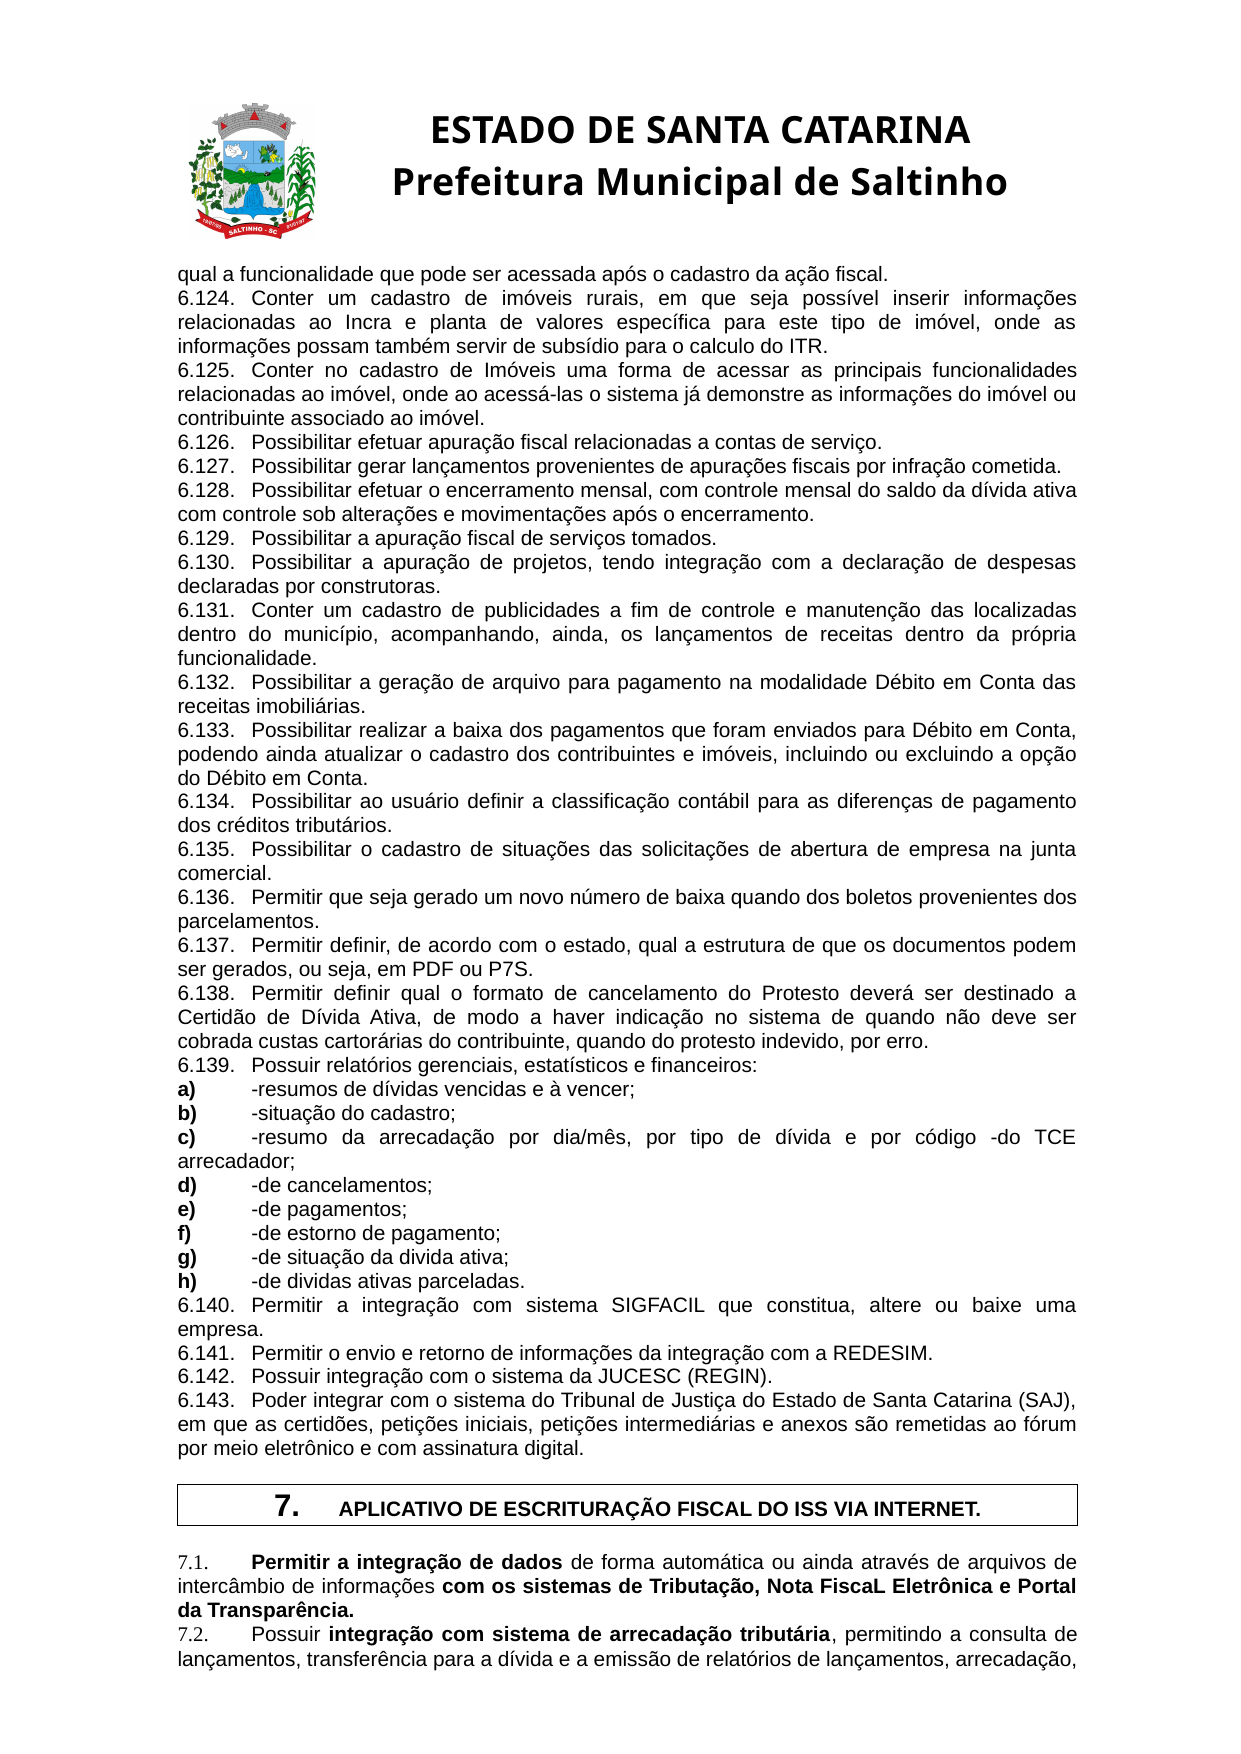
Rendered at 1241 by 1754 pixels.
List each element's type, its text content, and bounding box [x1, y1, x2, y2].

list -de estorno de pagamento; [177, 1221, 1078, 1244]
list Possibilitar a geração de arquivo para pagamento na modalidade Débito em Conta das receitas imobiliárias. [177, 669, 1078, 717]
list Possuir integração com o sistema da JUCESC (REGIN). [177, 1364, 1078, 1388]
list Possibilitar efetuar apuração fiscal relacionadas a contas de serviço. [177, 430, 1078, 454]
list Conter no cadastro de Imóveis uma forma de acessar as principais funcionalidades relacionadas ao imóvel, onde ao acessá-las o sistema já demonstre as informações do imóvel ou contribuinte associado ao imóvel. [177, 358, 1078, 430]
list Permitir a integração de dados de forma automática ou ainda através de arquivos de intercâmbio de informações com os sistemas de Tributação, Nota FiscaL Eletrônica e Portal da Transparência. [177, 1550, 1078, 1622]
list -situação do cadastro; [177, 1101, 1078, 1125]
list Conter um cadastro de imóveis rurais, em que seja possível inserir informações relacionadas ao Incra e planta de valores específica para este tipo de imóvel, onde as informações possam também servir de subsídio para o calculo do ITR. [177, 286, 1078, 358]
list -de situação da divida ativa; [177, 1244, 1078, 1268]
list Possibilitar realizar a baixa dos pagamentos que foram enviados para Débito em Conta, podendo ainda atualizar o cadastro dos contribuintes e imóveis, incluindo ou excluindo a opção do Débito em Conta. [177, 717, 1078, 789]
list Permitir o envio e retorno de informações da integração com a REDESIM. [177, 1340, 1078, 1364]
list Possuir integração com sistema de arrecadação tributária, permitindo a consulta de lançamentos, transferência para a dívida e a emissão de relatórios de lançamentos, arrecadação, [177, 1622, 1078, 1670]
list Permitir definir, de acordo com o estado, qual a estrutura de que os documentos podem ser gerados, ou seja, em PDF ou P7S. [177, 933, 1078, 981]
list Permitir a integração com sistema SIGFACIL que constitua, altere ou baixe uma empresa. [177, 1292, 1078, 1340]
list Possibilitar ao usuário definir a classificação contábil para as diferenças de pagamento dos créditos tributários. [177, 789, 1078, 837]
list -de dividas ativas parceladas. [177, 1268, 1078, 1292]
list -de cancelamentos; [177, 1173, 1078, 1197]
list -resumos de dívidas vencidas e à vencer; [177, 1077, 1078, 1101]
list Possibilitar o cadastro de situações das solicitações de abertura de empresa na junta comercial. [177, 837, 1078, 885]
list Possibilitar a apuração de projetos, tendo integração com a declaração de despesas declaradas por construtoras. [177, 550, 1078, 598]
list -resumo da arrecadação por dia/mês, por tipo de dívida e por código -do TCE arrecadador; [177, 1125, 1078, 1173]
list Possibilitar gerar lançamentos provenientes de apurações fiscais por infração cometida. [177, 454, 1078, 478]
list Possibilitar a apuração fiscal de serviços tomados. [177, 526, 1078, 550]
list APLICATIVO DE ESCRITURAÇÃO FISCAL DO ISS VIA INTERNET. [178, 1485, 1077, 1525]
list -de pagamentos; [177, 1197, 1078, 1221]
list Permitir definir qual o formato de cancelamento do Protesto deverá ser destinado a Certidão de Dívida Ativa, de modo a haver indicação no sistema de quando não deve ser cobrada custas cartorárias do contribuinte, quando do protesto indevido, por erro. [177, 981, 1078, 1053]
list qual a funcionalidade que pode ser acessada após o cadastro da ação fiscal. [177, 262, 1078, 286]
list Possibilitar efetuar o encerramento mensal, com controle mensal do saldo da dívida ativa com controle sob alterações e movimentações após o encerramento. [177, 478, 1078, 526]
list Conter um cadastro de publicidades a fim de controle e manutenção das localizadas dentro do município, acompanhando, ainda, os lançamentos de receitas dentro da própria funcionalidade. [177, 598, 1078, 669]
list Poder integrar com o sistema do Tribunal de Justiça do Estado de Santa Catarina (SAJ), em que as certidões, petições iniciais, petições intermediárias e anexos são remetidas ao fórum por meio eletrônico e com assinatura digital. [177, 1388, 1078, 1460]
list Permitir que seja gerado um novo número de baixa quando dos boletos provenientes dos parcelamentos. [177, 885, 1078, 933]
list Possuir relatórios gerenciais, estatísticos e financeiros: [177, 1053, 1078, 1077]
